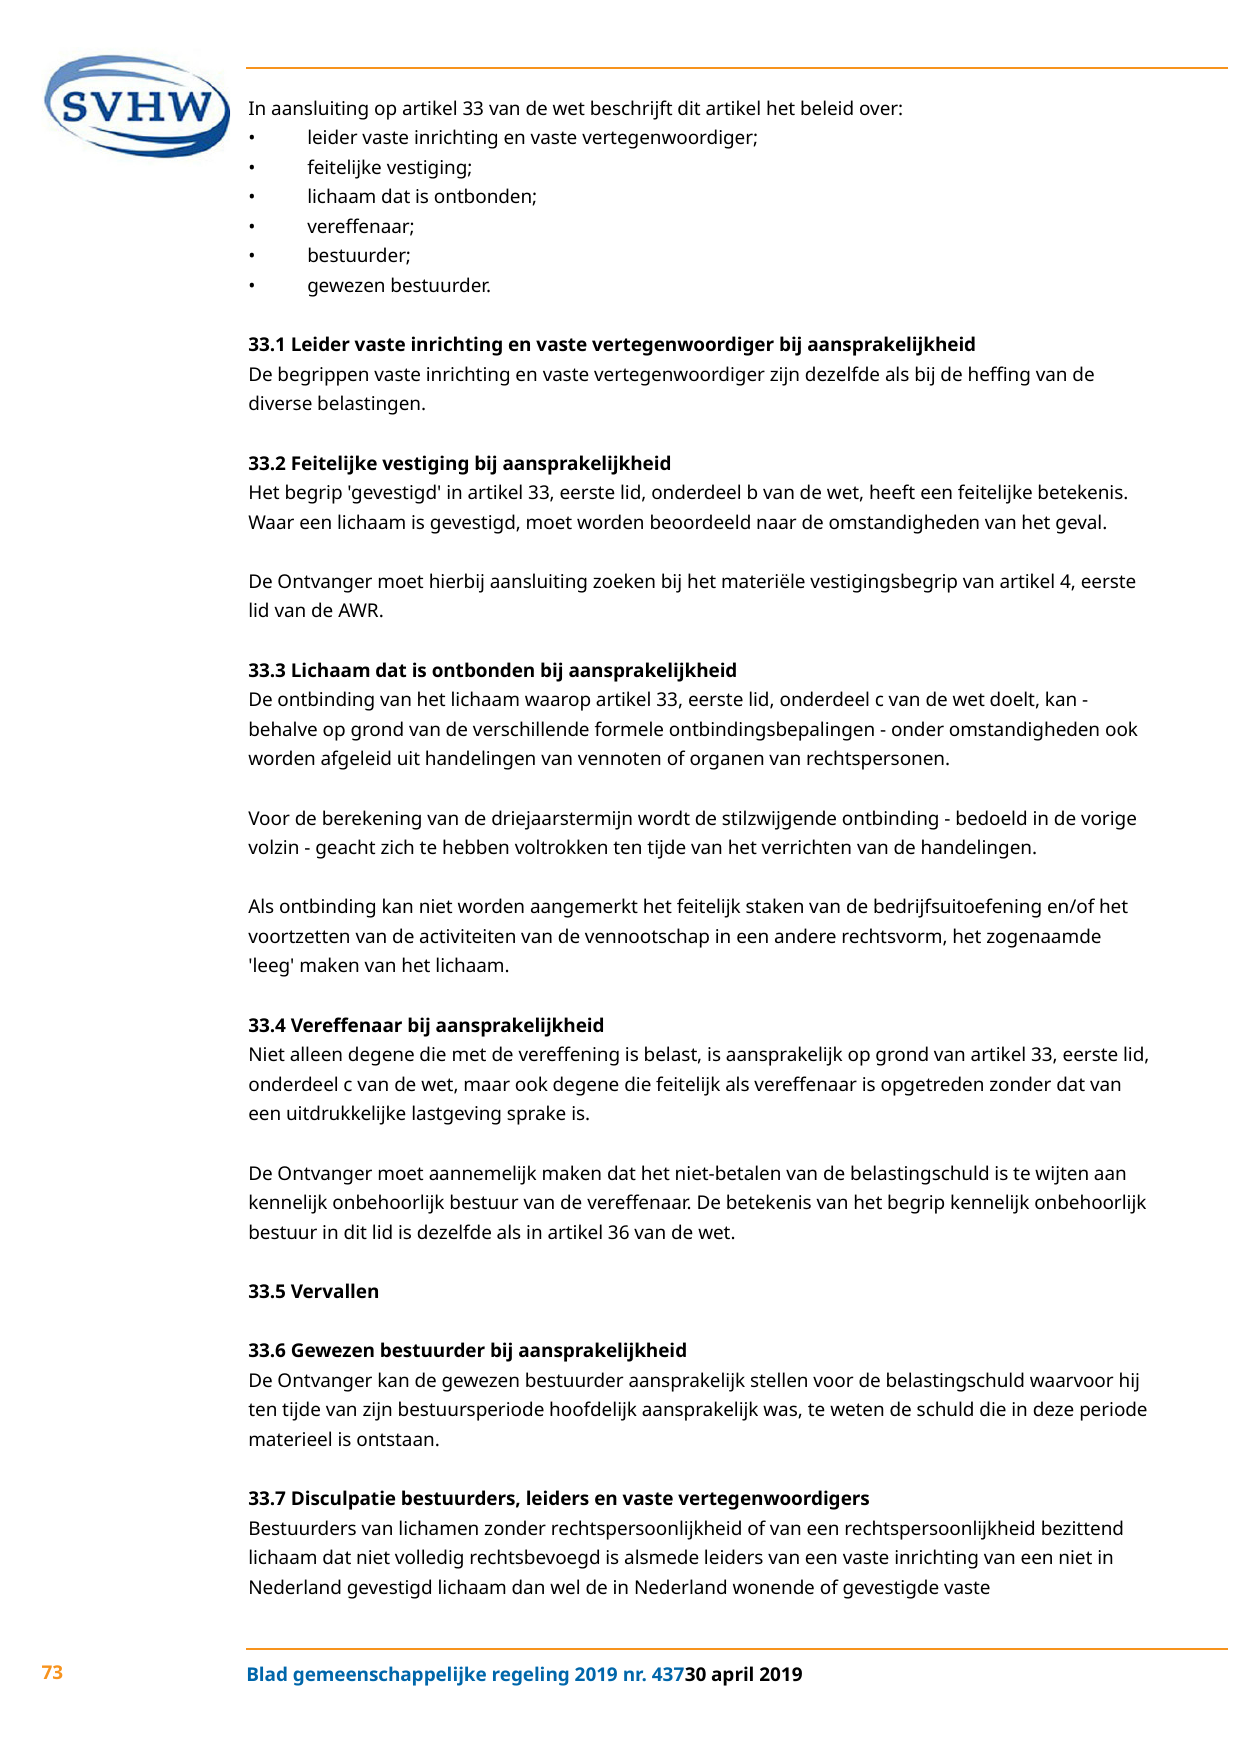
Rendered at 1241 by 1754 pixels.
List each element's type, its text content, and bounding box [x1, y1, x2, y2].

text Als ontbinding kan niet worden aangemerkt het feitelijk staken van de bedrijfsuitoefening en/of het voortzetten van de activiteiten van de vennootschap in een andere rechtsvorm, het zogenaamde 'leeg' maken van het lichaam. [248, 893, 1152, 978]
text 33.6 Gewezen bestuurder bij aansprakelijkheid [248, 1337, 1152, 1363]
text 33.7 Disculpatie bestuurders, leiders en vaste vertegenwoordigers [248, 1485, 1152, 1511]
picture [41, 47, 231, 172]
text In aansluiting op artikel 33 van de wet beschrijft dit artikel het beleid over: [248, 95, 1152, 121]
list feitelijke vestiging; [248, 154, 1152, 180]
text 33.1 Leider vaste inrichting en vaste vertegenwoordiger bij aansprakelijkheid [248, 331, 1152, 357]
text 33.2 Feitelijke vestiging bij aansprakelijkheid [248, 450, 1152, 476]
text Voor de berekening van de driejaarstermijn wordt de stilzwijgende ontbinding - bedoeld in de vorige volzin - geacht zich te hebben voltrokken ten tijde van het verrichten van de handelingen. [248, 805, 1152, 860]
text 33.5 Vervallen [248, 1278, 1152, 1304]
text De Ontvanger moet hierbij aansluiting zoeken bij het materiële vestigingsbegrip van artikel 4, eerste lid van de AWR. [248, 568, 1152, 623]
text Niet alleen degene die met de vereffening is belast, is aansprakelijk op grond van artikel 33, eerste lid, onderdeel c van de wet, maar ook degene die feitelijk als vereffenaar is opgetreden zonder dat van een uitdrukkelijke lastgeving sprake is. [248, 1041, 1152, 1126]
text De begrippen vaste inrichting en vaste vertegenwoordiger zijn dezelfde als bij de heffing van de diverse belastingen. [248, 361, 1152, 416]
text Bestuurders van lichamen zonder rechtspersoonlijkheid of van een rechtspersoonlijkheid bezittend lichaam dat niet volledig rechtsbevoegd is alsmede leiders van een vaste inrichting van een niet in Nederland gevestigd lichaam dan wel de in Nederland wonende of gevestigde vaste [248, 1515, 1152, 1600]
text Het begrip 'gevestigd' in artikel 33, eerste lid, onderdeel b van de wet, heeft een feitelijke betekenis. Waar een lichaam is gevestigd, moet worden beoordeeld naar de omstandigheden van het geval. [248, 479, 1152, 535]
text De ontbinding van het lichaam waarop artikel 33, eerste lid, onderdeel c van de wet doelt, kan - behalve op grond van de verschillende formele ontbindingsbepalingen - onder omstandigheden ook worden afgeleid uit handelingen van vennoten of organen van rechtspersonen. [248, 686, 1152, 771]
list gewezen bestuurder. [248, 272, 1152, 298]
text 33.4 Vereffenaar bij aansprakelijkheid [248, 1012, 1152, 1038]
list leider vaste inrichting en vaste vertegenwoordiger; [248, 124, 1152, 150]
list bestuurder; [248, 243, 1152, 268]
text De Ontvanger kan de gewezen bestuurder aansprakelijk stellen voor de belastingschuld waarvoor hij ten tijde van zijn bestuursperiode hoofdelijk aansprakelijk was, te weten de schuld die in deze periode materieel is ontstaan. [248, 1367, 1152, 1452]
text De Ontvanger moet aannemelijk maken dat het niet-betalen van de belastingschuld is te wijten aan kennelijk onbehoorlijk bestuur van de vereffenaar. De betekenis van het begrip kennelijk onbehoorlijk bestuur in dit lid is dezelfde als in artikel 36 van de wet. [248, 1160, 1152, 1245]
list lichaam dat is ontbonden; [248, 183, 1152, 209]
list vereffenaar; [248, 213, 1152, 239]
text 33.3 Lichaam dat is ontbonden bij aansprakelijkheid [248, 657, 1152, 683]
